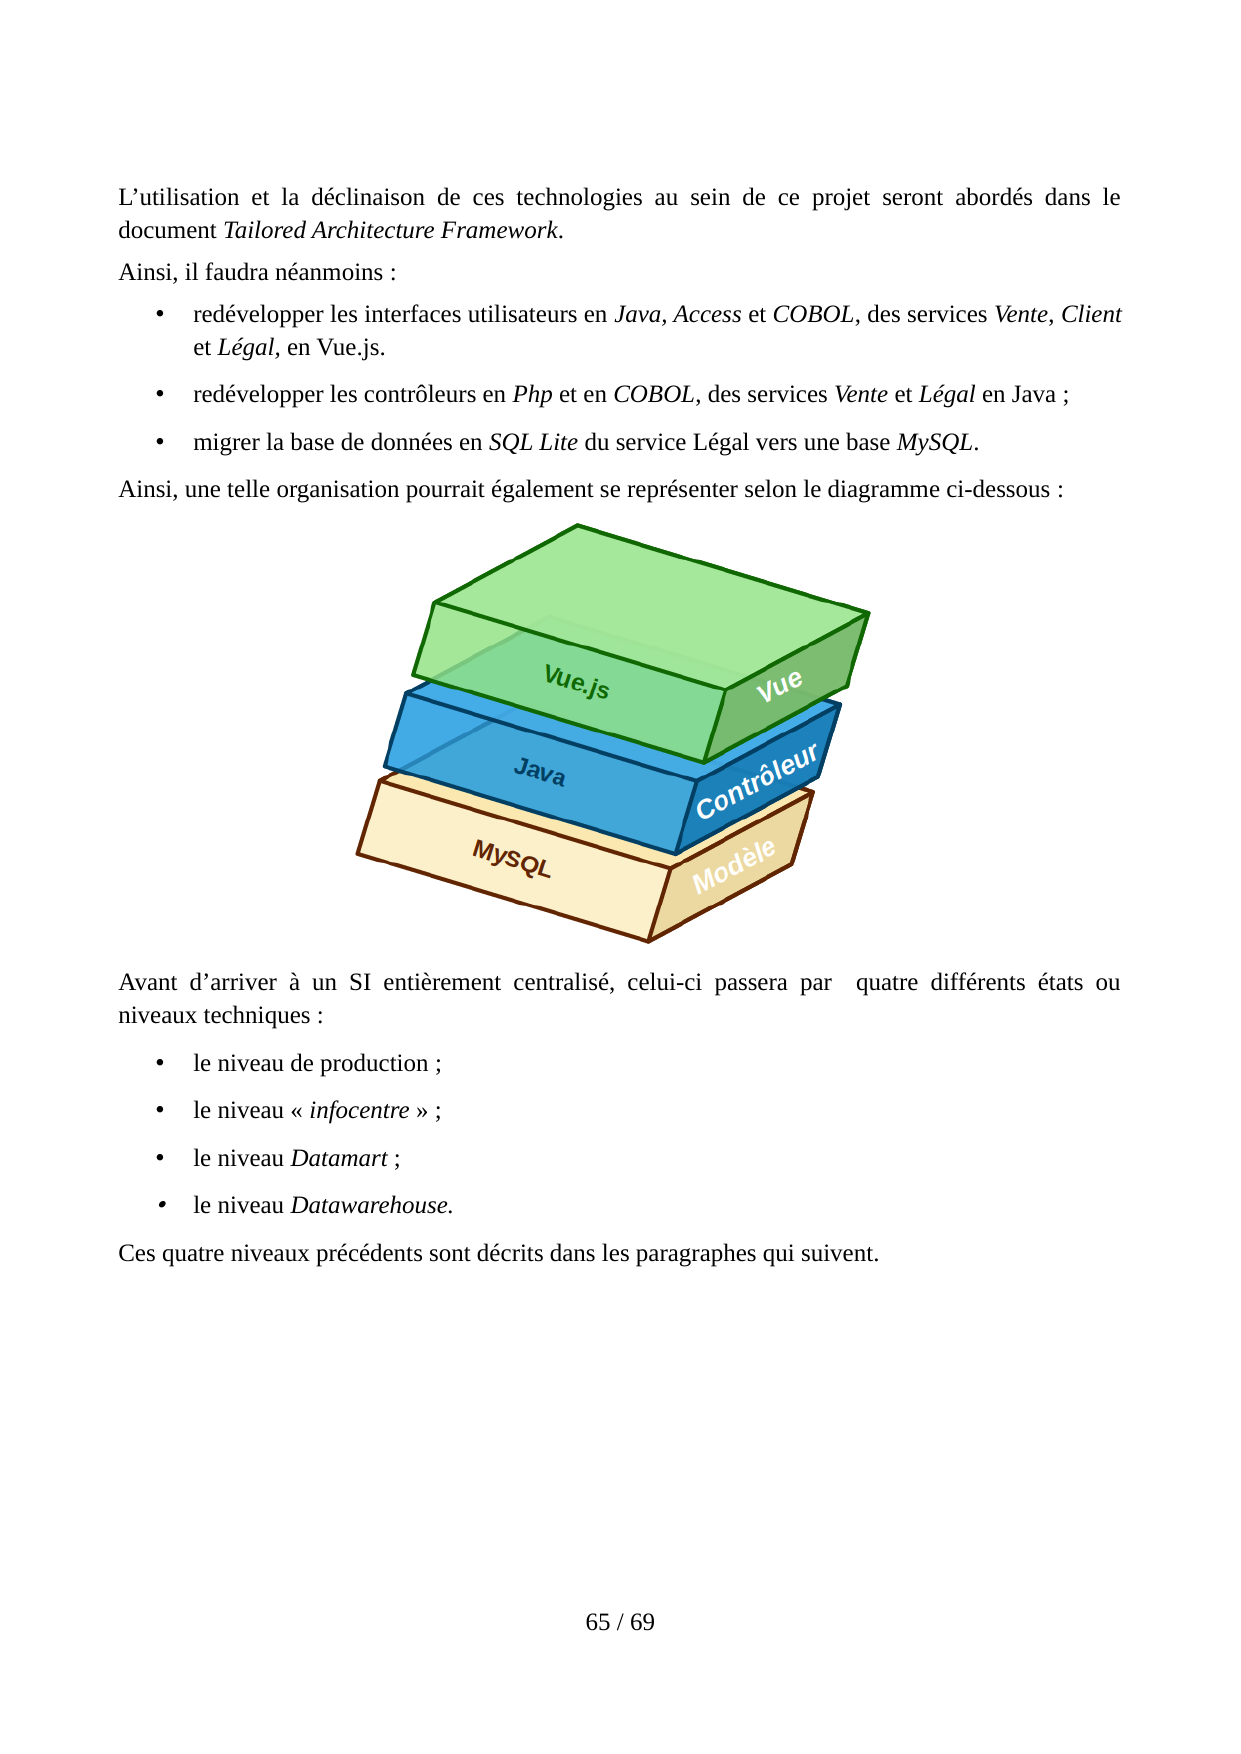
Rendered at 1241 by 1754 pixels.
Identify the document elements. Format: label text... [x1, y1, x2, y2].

list redévelopper les contrôleurs en Php et en COBOL, des services Vente et Légal en Java ; [156, 379, 1122, 408]
text Ainsi, une telle organisation pourrait également se représenter selon le diagramme ci-dessous : [118, 474, 1122, 503]
text Ainsi, il faudra néanmoins : [118, 257, 1122, 286]
list le niveau Datamart ; [156, 1143, 1122, 1172]
picture [347, 516, 893, 949]
text Ces quatre niveaux précédents sont décrits dans les paragraphes qui suivent. [118, 1238, 1122, 1267]
list le niveau « infocentre » ; [156, 1095, 1122, 1124]
list le niveau de production ; [156, 1048, 1122, 1077]
list migrer la base de données en SQL Lite du service Légal vers une base MySQL. [156, 427, 1122, 456]
text L’utilisation et la déclinaison de ces technologies au sein de ce projet seront abordés dans le document Tailored Architecture Framework. [118, 182, 1122, 244]
list le niveau Datawarehouse. [156, 1191, 1122, 1219]
text Avant d’arriver à un SI entièrement centralisé, celui-ci passera par quatre différents états ou niveaux techniques : [118, 967, 1122, 1029]
list redévelopper les interfaces utilisateurs en Java, Access et COBOL, des services Vente, Client et Légal, en Vue.js. [156, 299, 1122, 360]
